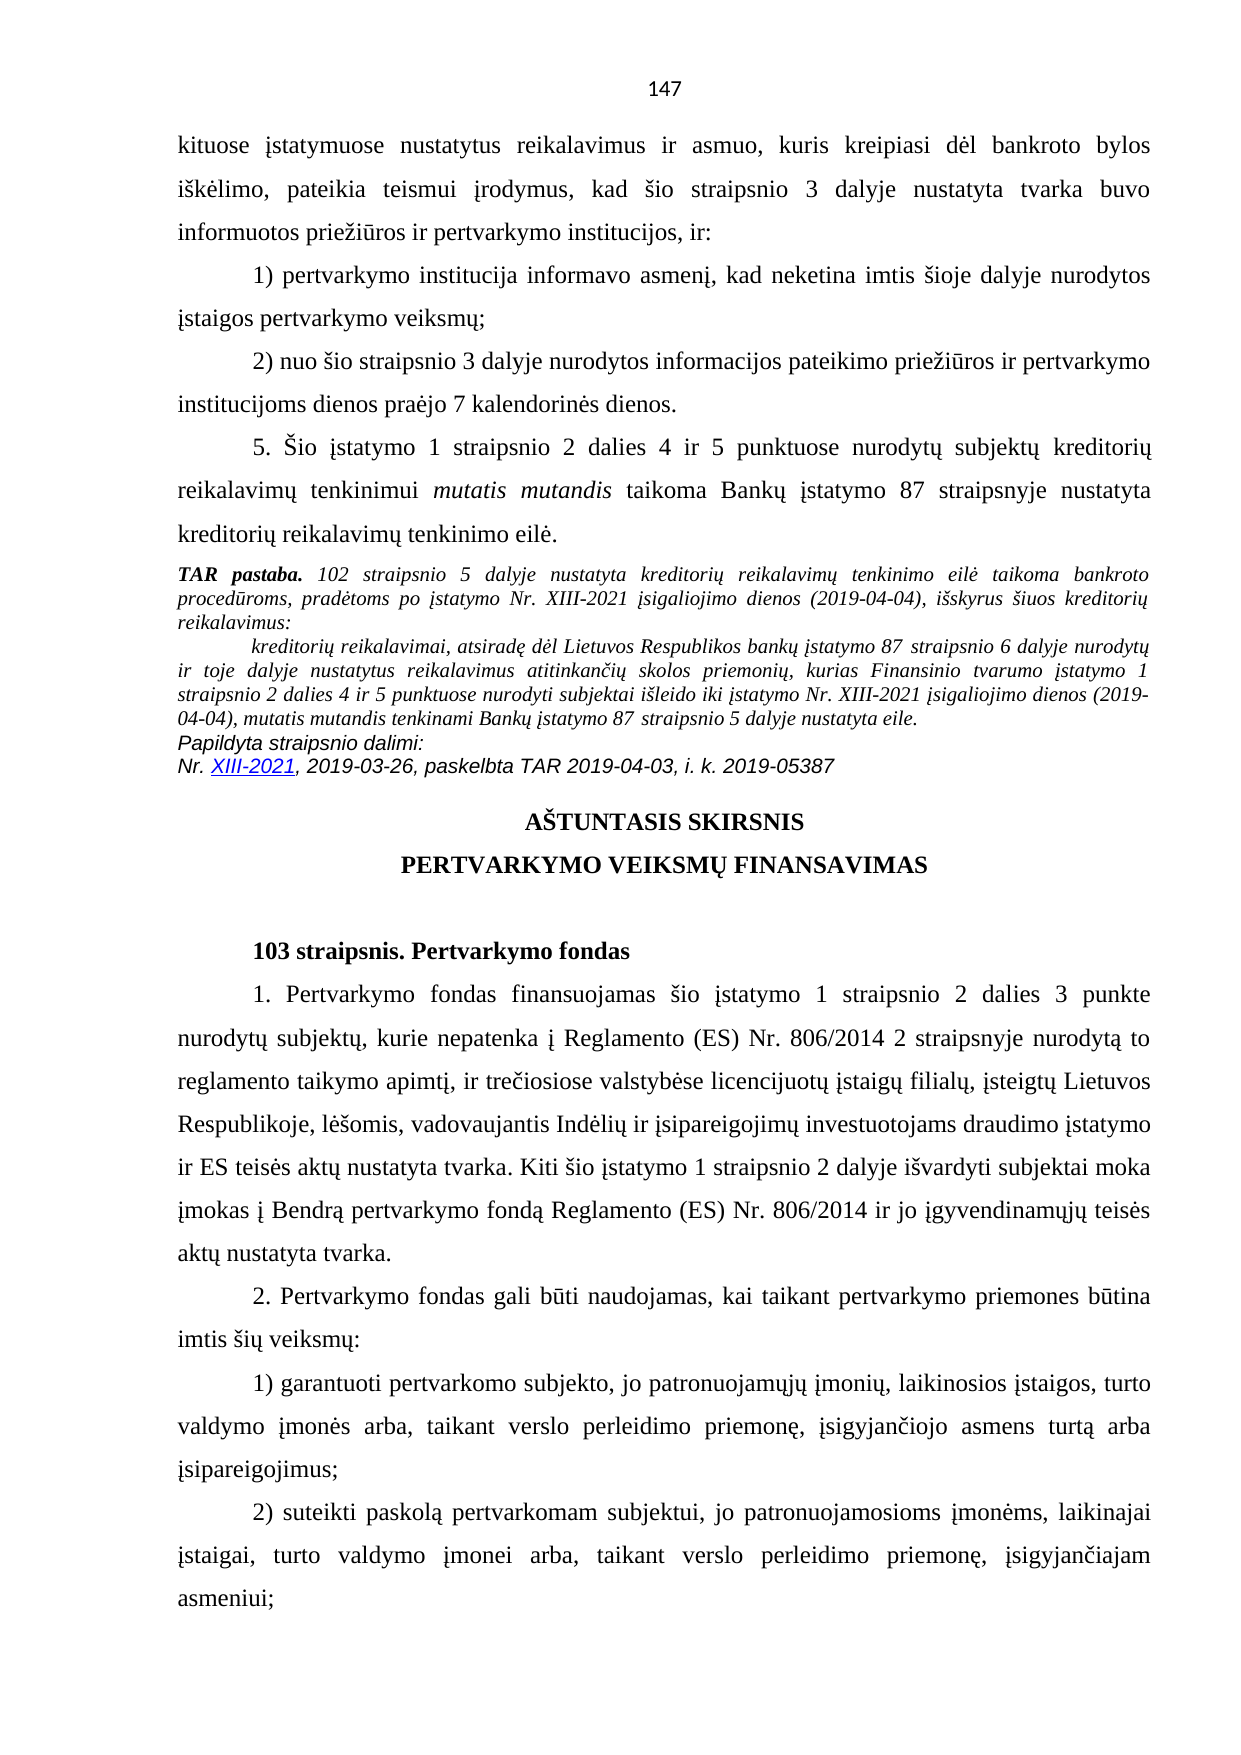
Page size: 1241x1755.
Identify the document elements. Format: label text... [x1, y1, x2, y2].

text Nr. XIII-2021, 2019-03-26, paskelbta TAR 2019-04-03, i. k. 2019-05387 [177, 754, 1152, 778]
text TAR pastaba. 102 straipsnio 5 dalyje nustatyta kreditorių reikalavimų tenkinimo eilė taikoma bankroto procedūroms, pradėtoms po įstatymo Nr. XIII-2021 įsigaliojimo dienos (2019-04-04), išskyrus šiuos kreditorių reikalavimus: [177, 562, 1152, 634]
text PERTVARKYMO VEIKSMŲ FINANSAVIMAS [177, 850, 1152, 879]
text kituose įstatymuose nustatytus reikalavimus ir asmuo, kuris kreipiasi dėl bankroto bylos iškėlimo, pateikia teismui įrodymus, kad šio straipsnio 3 dalyje nustatyta tvarka buvo informuotos priežiūros ir pertvarkymo institucijos, ir: [177, 131, 1152, 246]
text 1) pertvarkymo institucija informavo asmenį, kad neketina imtis šioje dalyje nurodytos įstaigos pertvarkymo veiksmų; [177, 260, 1152, 332]
text 5. Šio įstatymo 1 straipsnio 2 dalies 4 ir 5 punktuose nurodytų subjektų kreditorių reikalavimų tenkinimui mutatis mutandis taikoma Bankų įstatymo 87 straipsnyje nustatyta kreditorių reikalavimų tenkinimo eilė. [177, 432, 1152, 547]
text Papildyta straipsnio dalimi: [177, 730, 1152, 754]
text 2) suteikti paskolą pertvarkomam subjektui, jo patronuojamosioms įmonėms, laikinajai įstaigai, turto valdymo įmonei arba, taikant verslo perleidimo priemonę, įsigyjančiajam asmeniui; [177, 1497, 1152, 1612]
text 1) garantuoti pertvarkomo subjekto, jo patronuojamųjų įmonių, laikinosios įstaigos, turto valdymo įmonės arba, taikant verslo perleidimo priemonę, įsigyjančiojo asmens turtą arba įsipareigojimus; [177, 1368, 1152, 1483]
text 103 straipsnis. Pertvarkymo fondas [177, 936, 1152, 965]
text 2. Pertvarkymo fondas gali būti naudojamas, kai taikant pertvarkymo priemones būtina imtis šių veiksmų: [177, 1281, 1152, 1353]
text 1. Pertvarkymo fondas finansuojamas šio įstatymo 1 straipsnio 2 dalies 3 punkte nurodytų subjektų, kurie nepatenka į Reglamento (ES) Nr. 806/2014 2 straipsnyje nurodytą to reglamento taikymo apimtį, ir trečiosiose valstybėse licencijuotų įstaigų filialų, įsteigtų Lietuvos Respublikoje, lėšomis, vadovaujantis Indėlių ir įsipareigojimų investuotojams draudimo įstatymo ir ES teisės aktų nustatyta tvarka. Kiti šio įstatymo 1 straipsnio 2 dalyje išvardyti subjektai moka įmokas į Bendrą pertvarkymo fondą Reglamento (ES) Nr. 806/2014 ir jo įgyvendinamųjų teisės aktų nustatyta tvarka. [177, 979, 1152, 1267]
text AŠTUNTASIS SKIRSNIS [177, 807, 1152, 836]
text 2) nuo šio straipsnio 3 dalyje nurodytos informacijos pateikimo priežiūros ir pertvarkymo institucijoms dienos praėjo 7 kalendorinės dienos. [177, 346, 1152, 418]
text kreditorių reikalavimai, atsiradę dėl Lietuvos Respublikos bankų įstatymo 87 straipsnio 6 dalyje nurodytų ir toje dalyje nustatytus reikalavimus atitinkančių skolos priemonių, kurias Finansinio tvarumo įstatymo 1 straipsnio 2 dalies 4 ir 5 punktuose nurodyti subjektai išleido iki įstatymo Nr. XIII-2021 įsigaliojimo dienos (2019-04-04), mutatis mutandis tenkinami Bankų įstatymo 87 straipsnio 5 dalyje nustatyta eile. [177, 634, 1152, 730]
